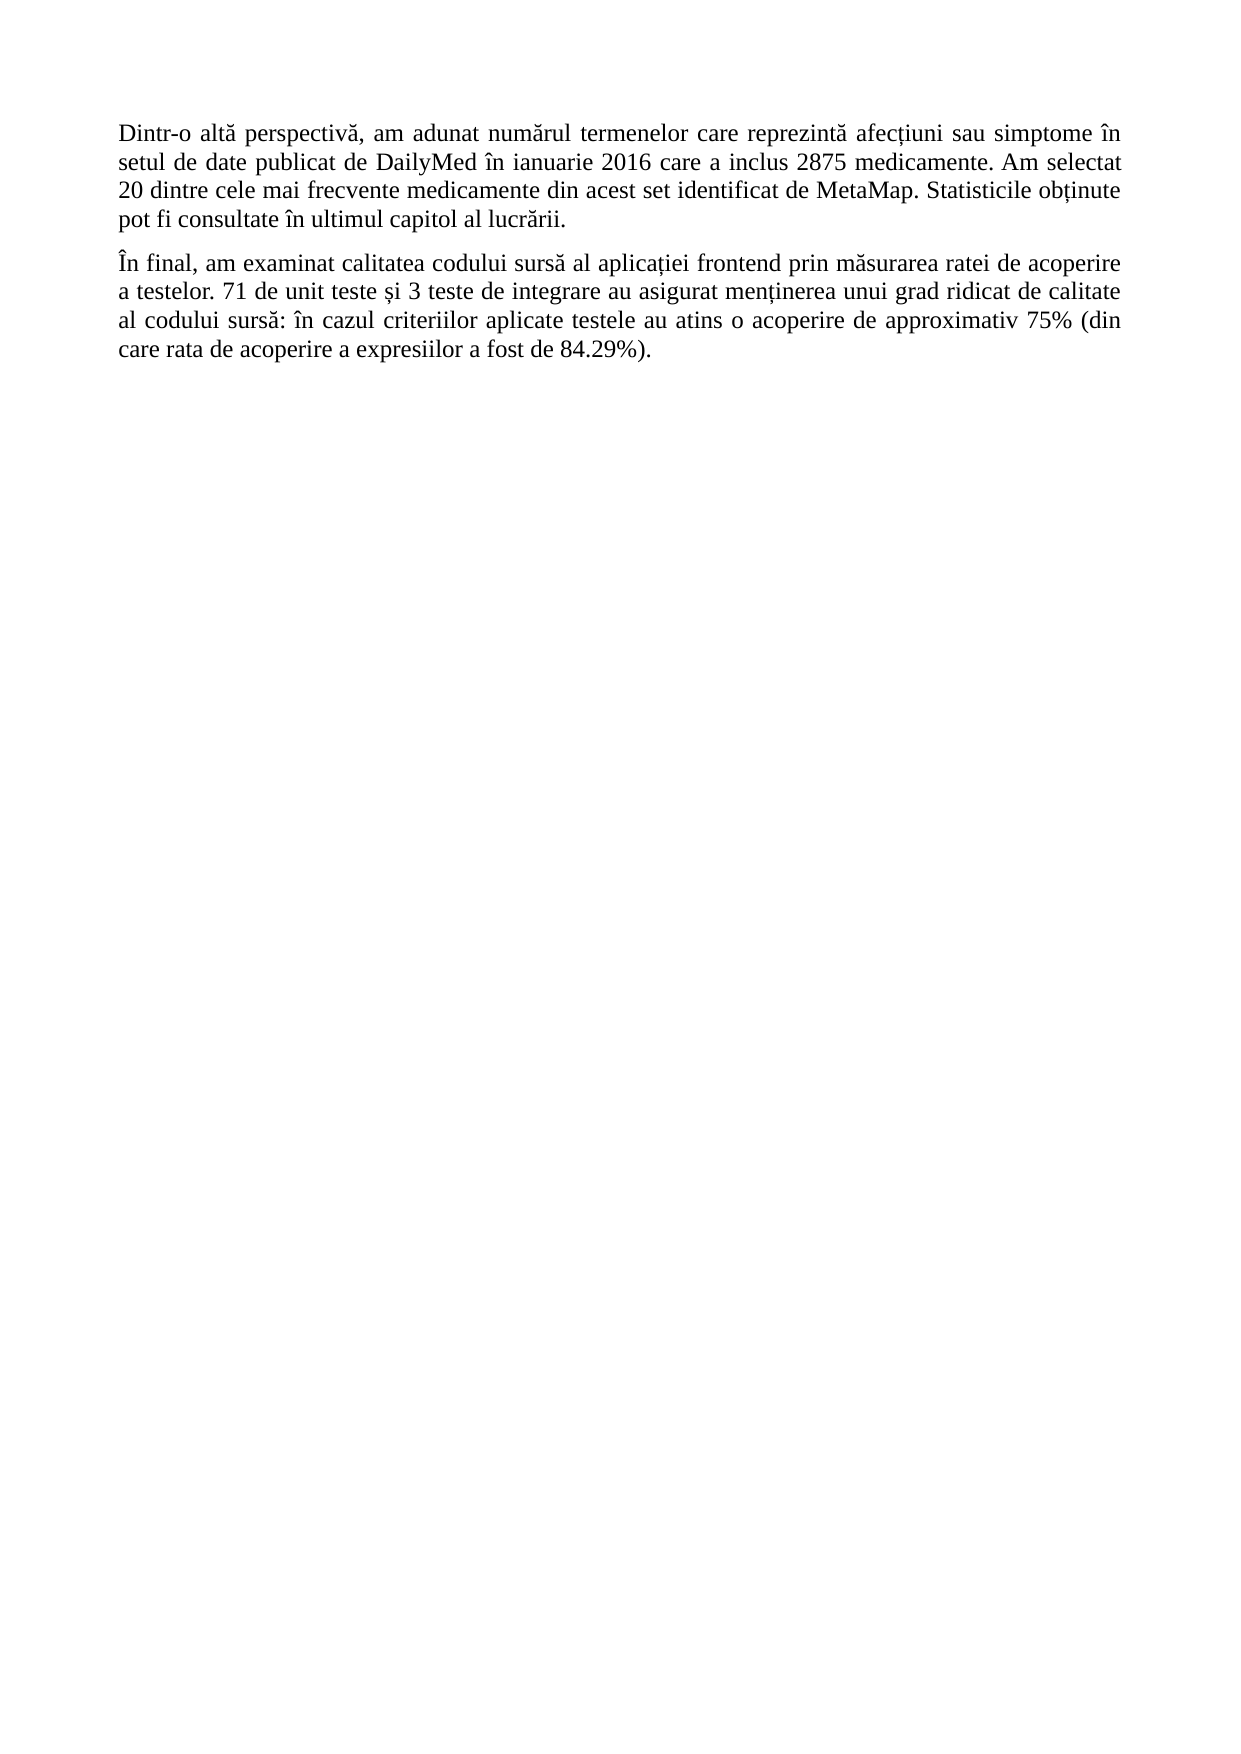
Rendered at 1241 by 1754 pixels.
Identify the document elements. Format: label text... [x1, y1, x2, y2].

text În final, am examinat calitatea codului sursă al aplicației frontend prin măsurarea ratei de acoperire a testelor. 71 de unit teste și 3 teste de integrare au asigurat menținerea unui grad ridicat de calitate al codului sursă: în cazul criteriilor aplicate testele au atins o acoperire de approximativ 75% (din care rata de acoperire a expresiilor a fost de 84.29%). [118, 248, 1122, 363]
text Dintr-o altă perspectivă, am adunat numărul termenelor care reprezintă afecțiuni sau simptome în setul de date publicat de DailyMed în ianuarie 2016 care a inclus 2875 medicamente. Am selectat 20 dintre cele mai frecvente medicamente din acest set identificat de MetaMap. Statisticile obținute pot fi consultate în ultimul capitol al lucrării. [118, 118, 1122, 233]
